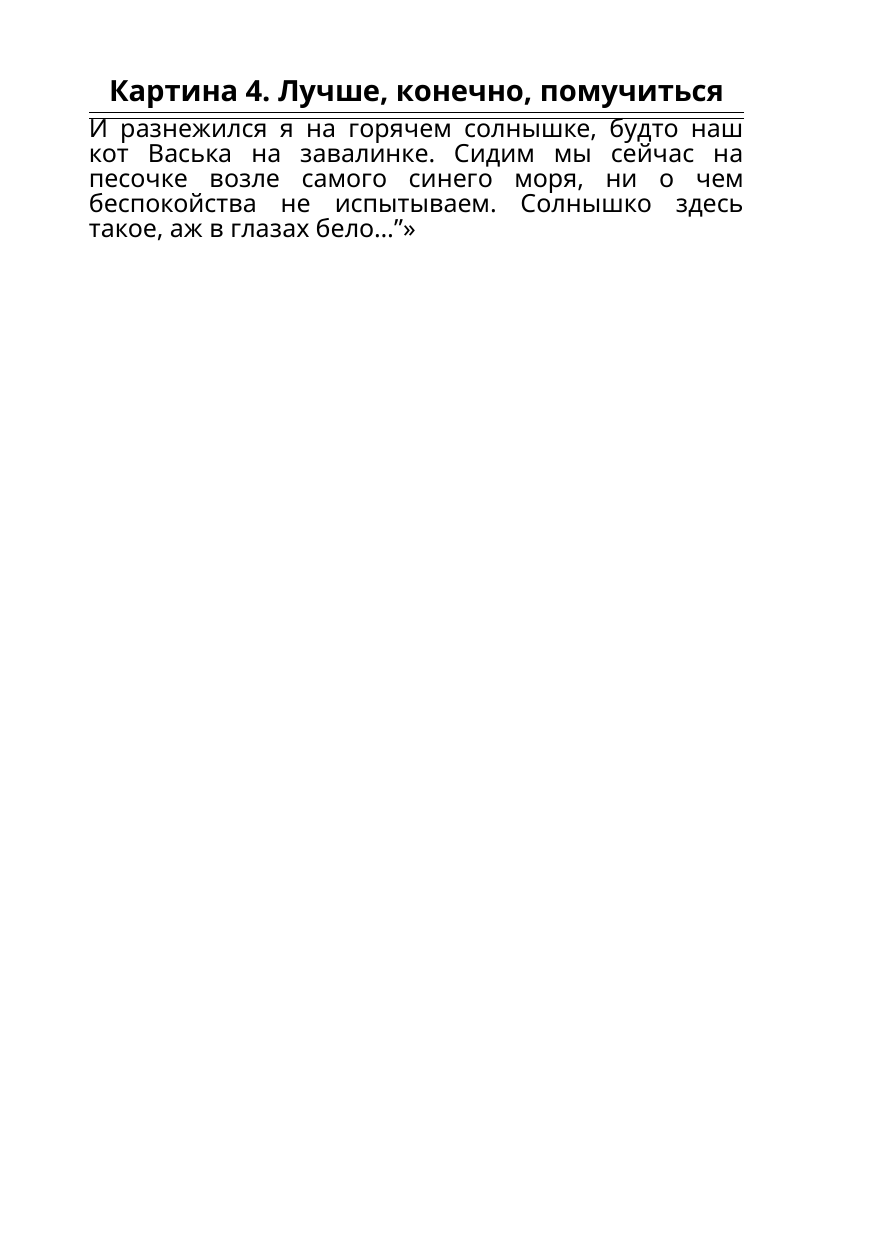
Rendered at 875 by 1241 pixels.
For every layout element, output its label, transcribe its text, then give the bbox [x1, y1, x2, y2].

text И разнежился я на горячем солнышке, будто наш кот Васька на завалинке. Сидим мы сейчас на песочке возле самого синего моря, ни о чем беспокойства не испытываем. Солнышко здесь такое, аж в глазах бело…”» [89, 119, 744, 243]
